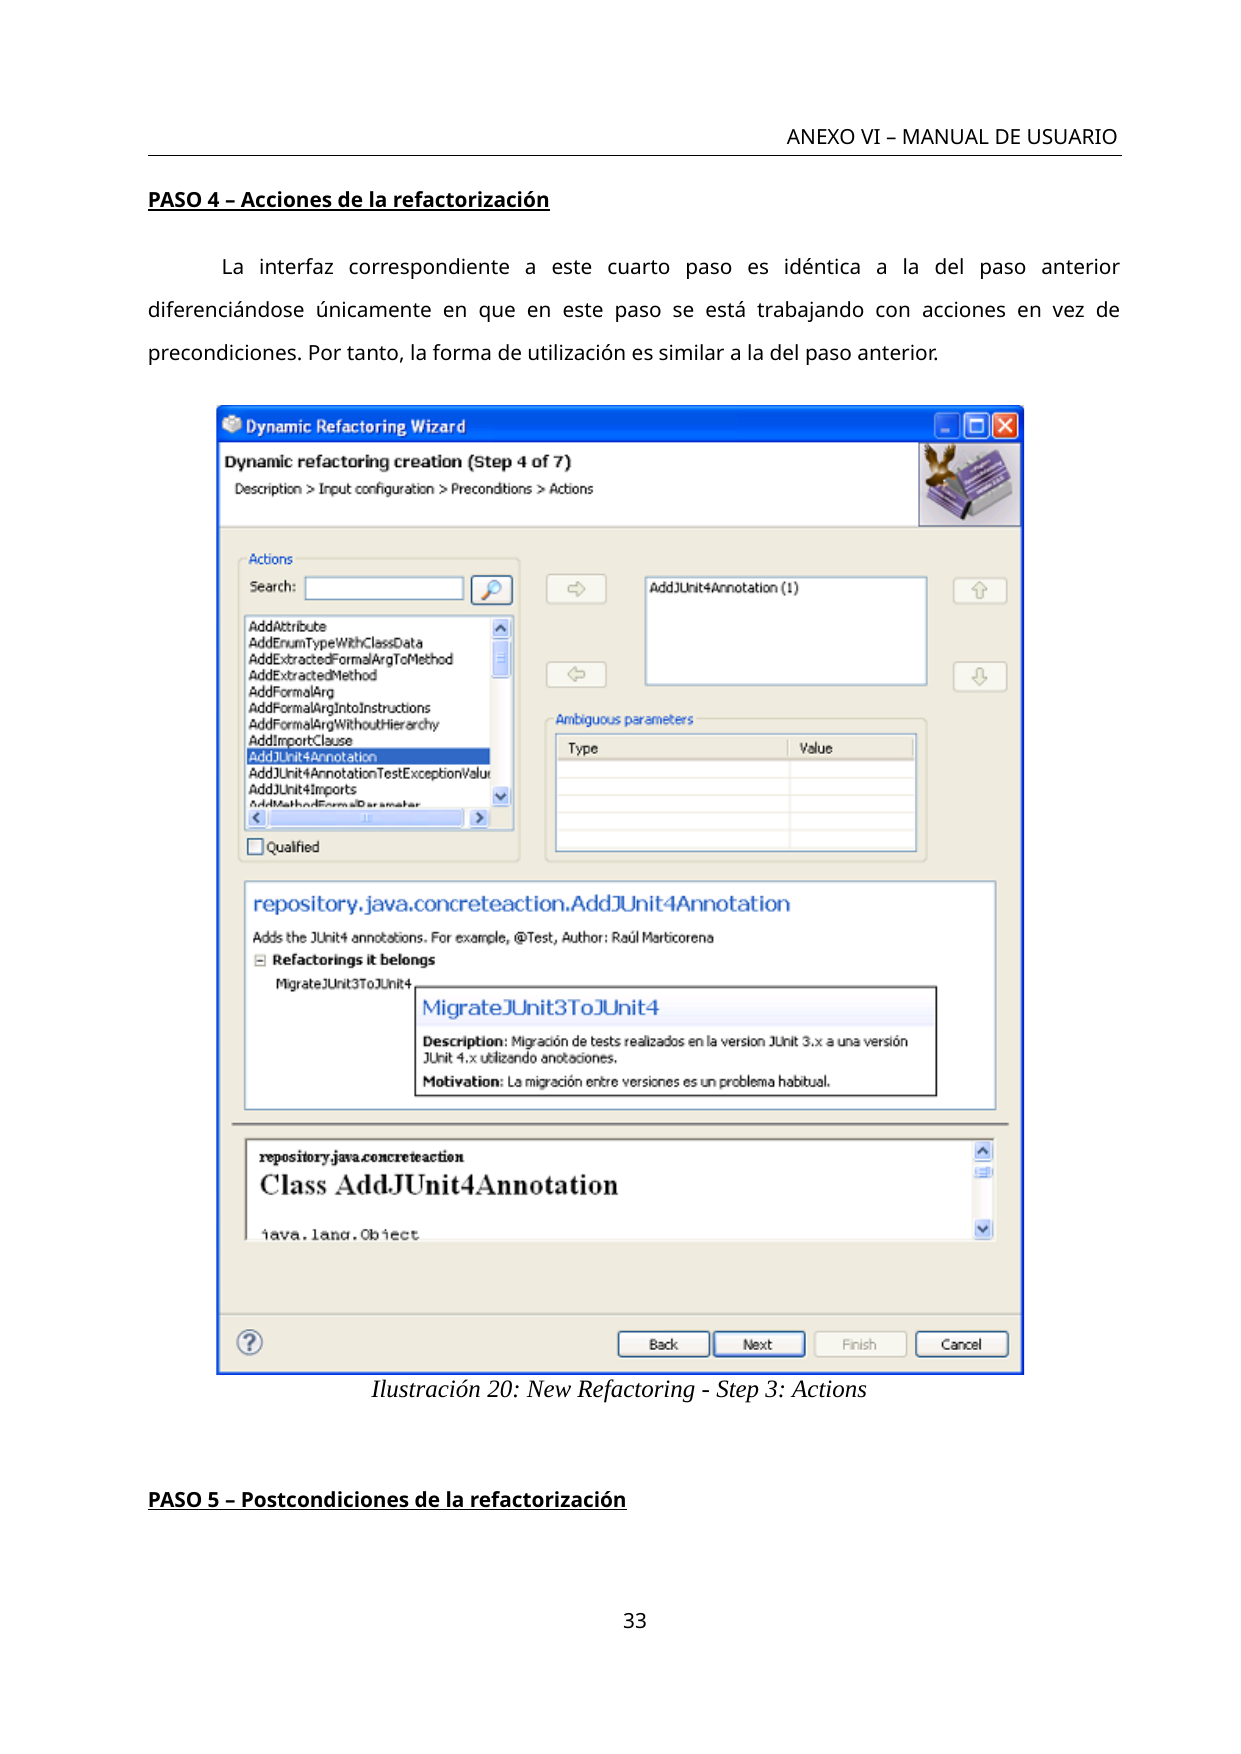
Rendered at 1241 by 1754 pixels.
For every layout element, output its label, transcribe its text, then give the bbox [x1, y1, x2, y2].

text La interfaz correspondiente a este cuarto paso es idéntica a la del paso anterior diferenciándose únicamente en que en este paso se está trabajando con acciones en vez de precondiciones. Por tanto, la forma de utilización es similar a la del paso anterior. [148, 252, 1122, 366]
text PASO 5 – Postcondiciones de la refactorización [148, 1485, 1122, 1513]
text PASO 4 – Acciones de la refactorización [148, 185, 1122, 213]
text Ilustración 20: New Refactoring - Step 3: Actions [216, 1375, 1024, 1403]
picture [216, 405, 1025, 1375]
